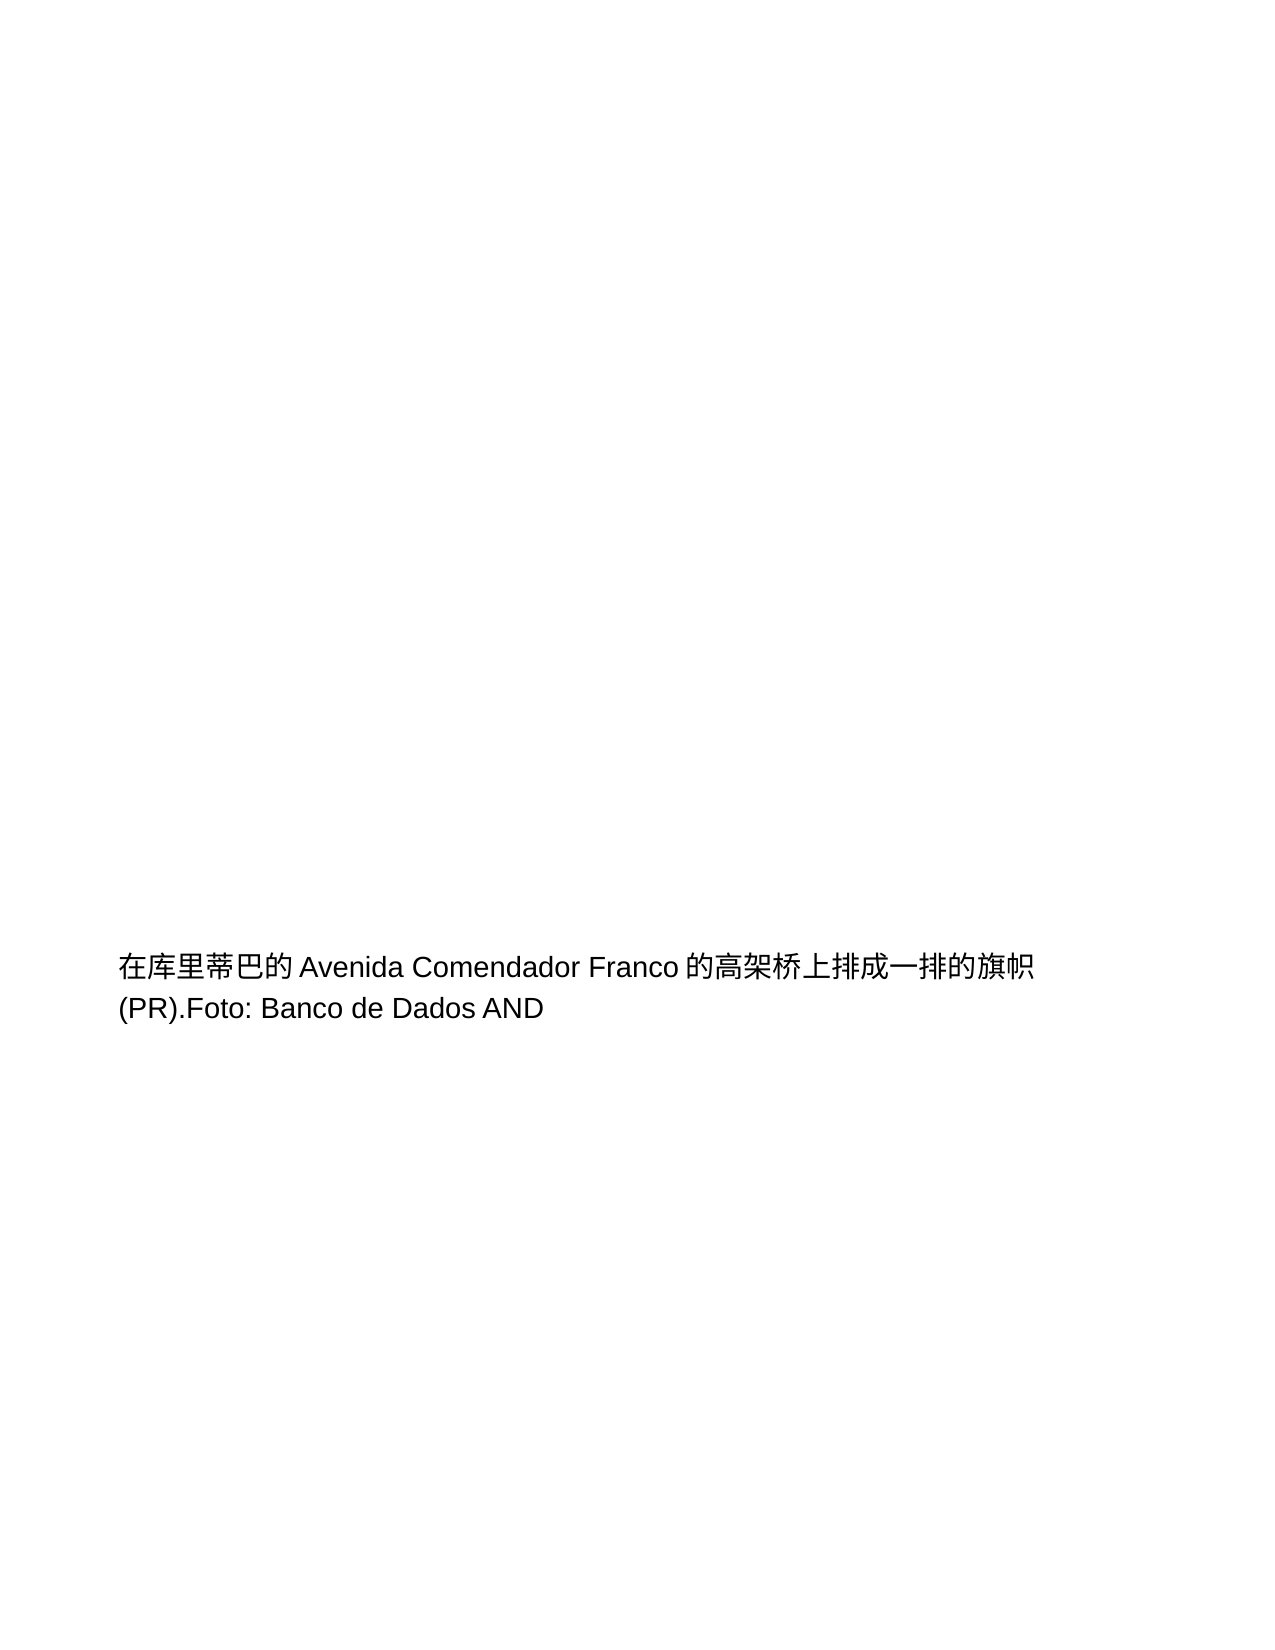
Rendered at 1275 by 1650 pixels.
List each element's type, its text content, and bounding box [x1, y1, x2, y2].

text 在库里蒂巴的Avenida Comendador Franco的高架桥上排成一排的旗帜(PR).Foto: Banco de Dados AND [118, 944, 1157, 1025]
